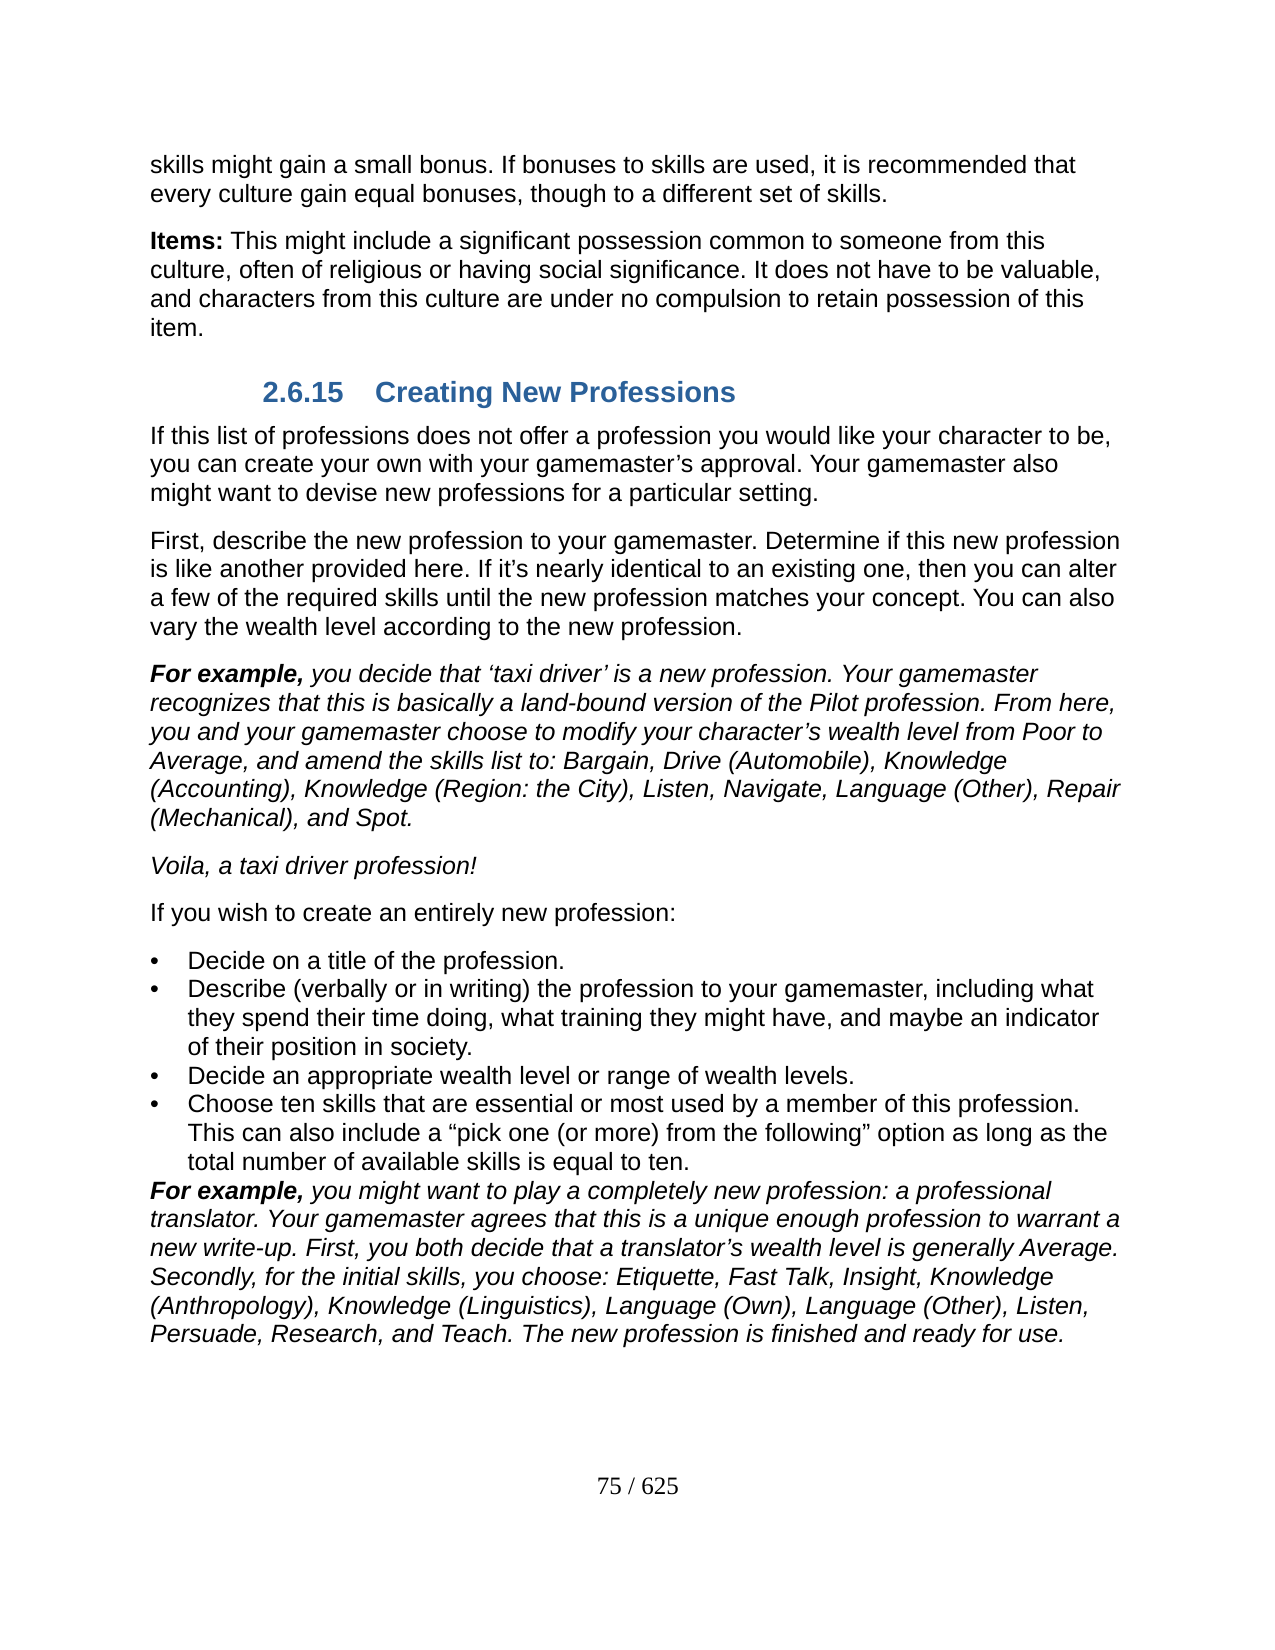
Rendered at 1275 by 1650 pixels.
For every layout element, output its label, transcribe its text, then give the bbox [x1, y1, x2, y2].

text skills might gain a small bonus. If bonuses to skills are used, it is recommended that every culture gain equal bonuses, though to a different set of skills. [150, 150, 1125, 207]
text Items: This might include a significant possession common to someone from this culture, often of religious or having social significance. It does not have to be valuable, and characters from this culture are under no compulsion to retain possession of this item. [150, 226, 1125, 341]
text For example, you decide that ‘taxi driver’ is a new profession. Your gamemaster recognizes that this is basically a land-bound version of the Pilot profession. From here, you and your gamemaster choose to modify your character’s wealth level from Poor to Average, and amend the skills list to: Bargain, Drive (Automobile), Knowledge (Accounting), Knowledge (Region: the City), Listen, Navigate, Language (Other), Repair (Mechanical), and Spot. [150, 659, 1125, 832]
text • Choose ten skills that are essential or most used by a member of this profession. This can also include a “pick one (or more) from the following” option as long as the total number of available skills is equal to ten. [150, 1089, 1125, 1176]
text • Describe (verbally or in writing) the profession to your gamemaster, including what they spend their time doing, what training they might have, and maybe an indicator of their position in society. [150, 974, 1125, 1061]
subtitle Creating New Professions [262, 374, 1125, 408]
text Voila, a taxi driver profession! [150, 851, 1125, 879]
text If you wish to create an entirely new profession: [150, 898, 1125, 927]
text • Decide on a title of the profession. [150, 946, 1125, 974]
text • Decide an appropriate wealth level or range of wealth levels. [150, 1061, 1125, 1089]
text If this list of professions does not offer a profession you would like your character to be, you can create your own with your gamemaster’s approval. Your gamemaster also might want to devise new professions for a particular setting. [150, 421, 1125, 507]
text For example, you might want to play a completely new profession: a professional translator. Your gamemaster agrees that this is a unique enough profession to warrant a new write-up. First, you both decide that a translator’s wealth level is generally Average. Secondly, for the initial skills, you choose: Etiquette, Fast Talk, Insight, Knowledge (Anthropology), Knowledge (Linguistics), Language (Own), Language (Other), Listen, Persuade, Research, and Teach. The new profession is finished and ready for use. [150, 1176, 1125, 1348]
text First, describe the new profession to your gamemaster. Determine if this new profession is like another provided here. If it’s nearly identical to an existing one, then you can alter a few of the required skills until the new profession matches your concept. You can also vary the wealth level according to the new profession. [150, 526, 1125, 641]
